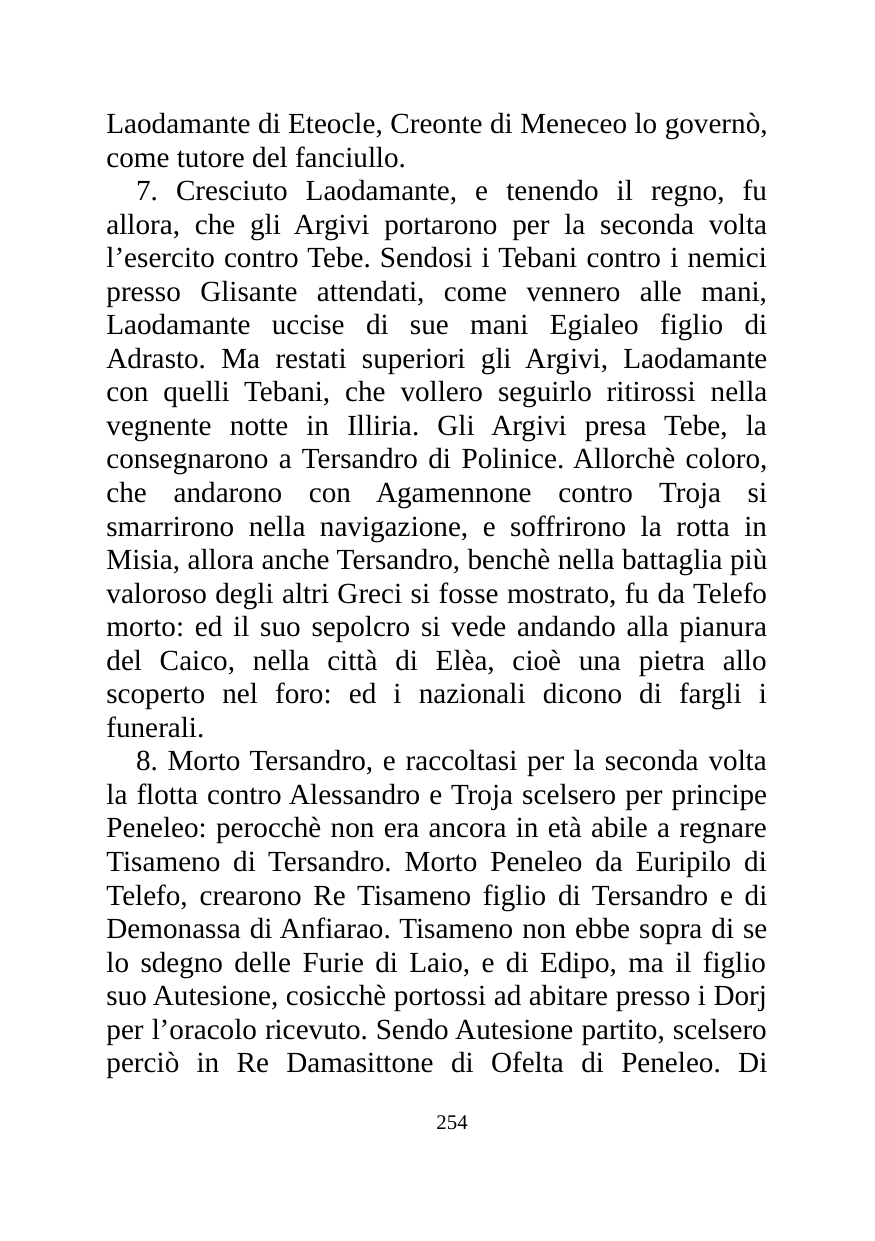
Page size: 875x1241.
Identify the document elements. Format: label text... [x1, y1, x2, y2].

text 8. Morto Tersandro, e raccoltasi per la seconda volta la flotta contro Alessandro e Troja scelsero per principe Peneleo: perocchè non era ancora in età abile a regnare Tisameno di Tersandro. Morto Peneleo da Euripilo di Telefo, crearono Re Tisameno figlio di Tersandro e di Demonassa di Anfiarao. Tisameno non ebbe sopra di se lo sdegno delle Furie di Laio, e di Edipo, ma il figlio suo Autesione, cosicchè portossi ad abitare presso i Dorj per l’oracolo ricevuto. Sendo Autesione partito, scelsero perciò in Re Damasittone di Ofelta di Peneleo. Di [106, 743, 768, 1079]
text Laodamante di Eteocle, Creonte di Meneceo lo governò, come tutore del fanciullo. [106, 106, 768, 173]
text 7. Cresciuto Laodamante, e tenendo il regno, fu allora, che gli Argivi portarono per la seconda volta l’esercito contro Tebe. Sendosi i Tebani contro i nemici presso Glisante attendati, come vennero alle mani, Laodamante uccise di sue mani Egialeo figlio di Adrasto. Ma restati superiori gli Argivi, Laodamante con quelli Tebani, che vollero seguirlo ritirossi nella vegnente notte in Illiria. Gli Argivi presa Tebe, la consegnarono a Tersandro di Polinice. Allorchè coloro, che andarono con Agamennone contro Troja si smarrirono nella navigazione, e soffrirono la rotta in Misia, allora anche Tersandro, benchè nella battaglia più valoroso degli altri Greci si fosse mostrato, fu da Telefo morto: ed il suo sepolcro si vede andando alla pianura del Caico, nella città di Elèa, cioè una pietra allo scoperto nel foro: ed i nazionali dicono di fargli i funerali. [106, 173, 768, 743]
